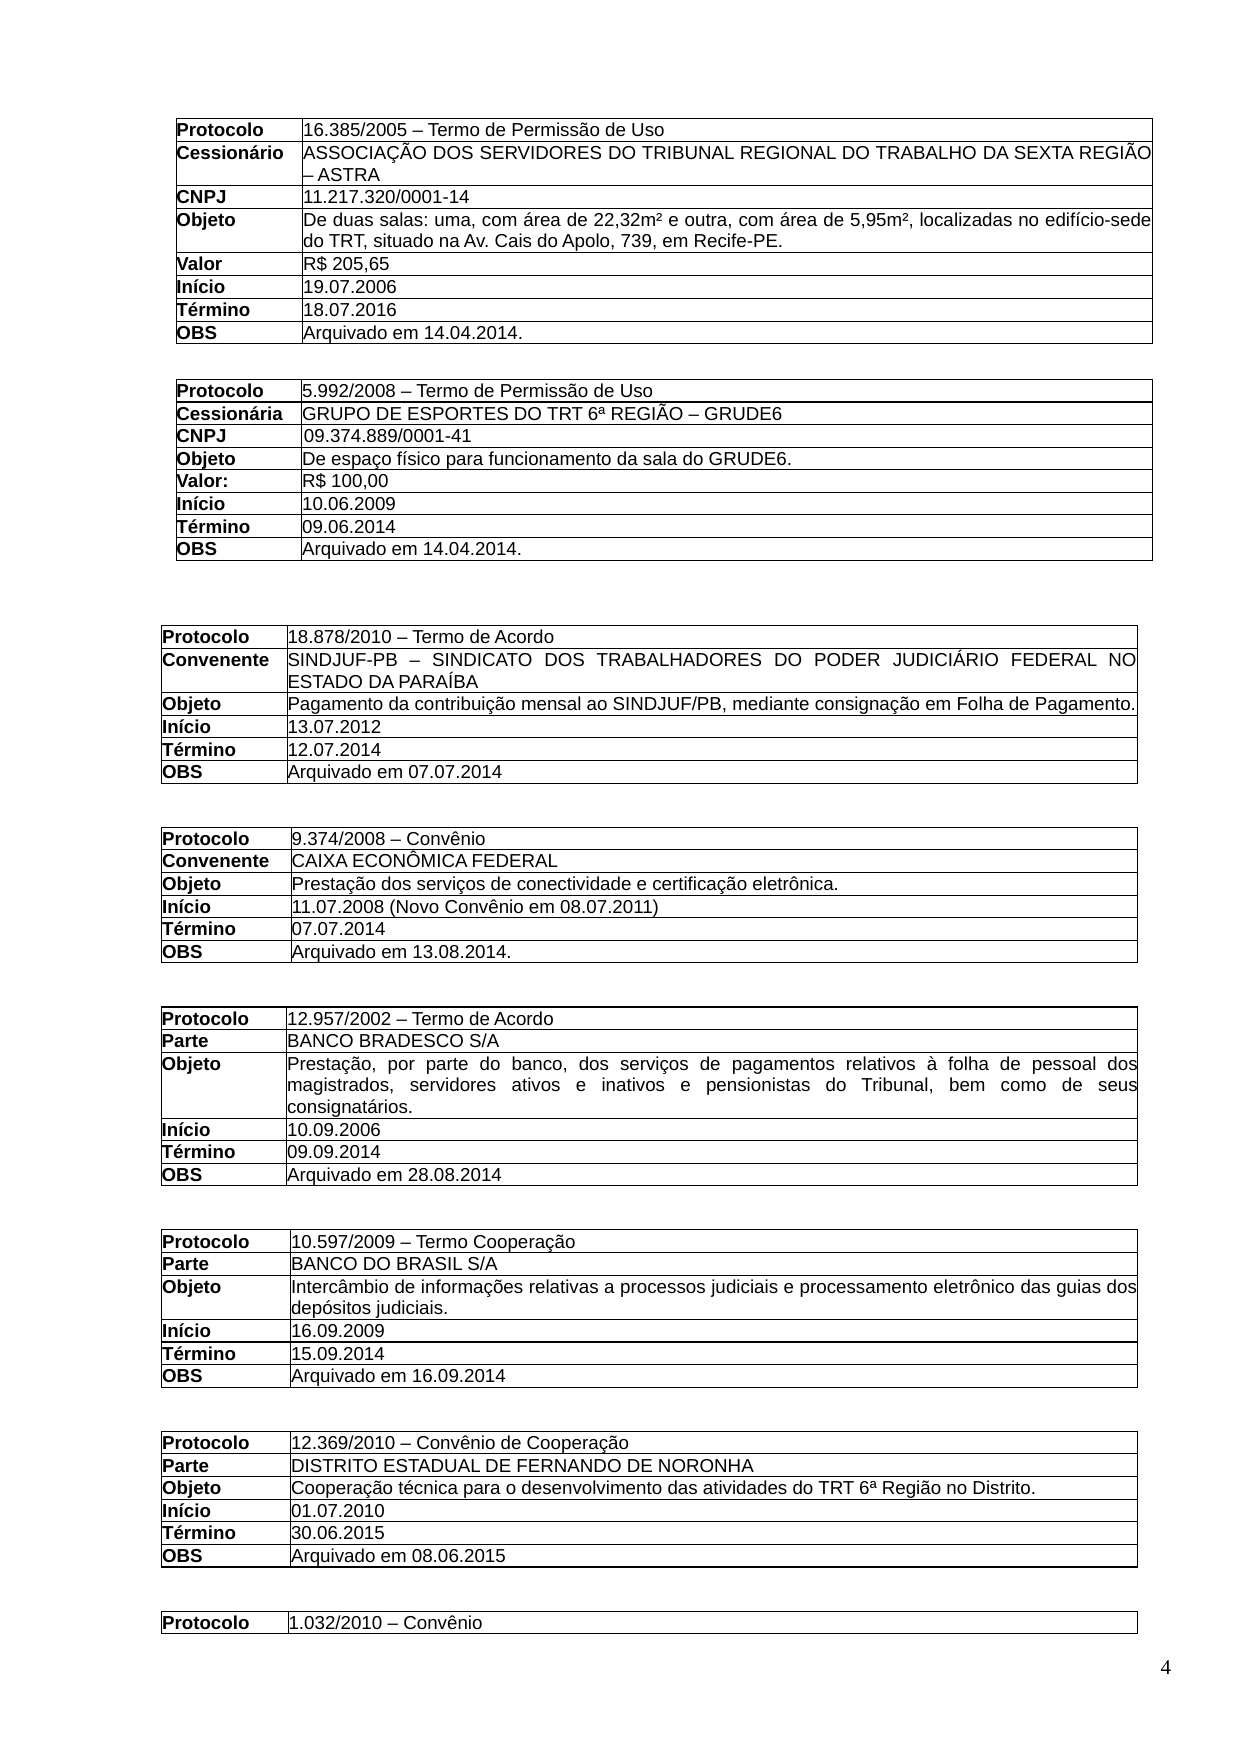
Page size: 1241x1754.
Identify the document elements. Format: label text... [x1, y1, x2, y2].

table_header Protocolo [162, 626, 287, 648]
table_cell Início [162, 1119, 286, 1140]
table_cell Objeto [177, 209, 302, 252]
table_cell Prestação dos serviços de conectividade e certificação eletrônica. [292, 873, 1137, 894]
table_cell Objeto [162, 873, 291, 894]
table_header Protocolo [162, 1432, 290, 1453]
table_cell Término [162, 1522, 290, 1544]
table_header Protocolo [177, 119, 302, 141]
table_cell GRUPO DE ESPORTES DO TRT 6ª REGIÃO – GRUDE6 [302, 403, 1152, 424]
table_cell Início [162, 716, 287, 737]
table_header 10.597/2009 – Termo Cooperação [291, 1230, 1137, 1252]
table_cell Início [177, 493, 301, 514]
table_cell Objeto [162, 1477, 290, 1498]
table_cell Início [177, 276, 302, 298]
table_cell OBS [177, 538, 301, 559]
table_cell Convenente [162, 850, 291, 872]
table_cell BANCO BRADESCO S/A [287, 1030, 1137, 1052]
table_cell Arquivado em 14.04.2014. [303, 322, 1152, 343]
table_cell Convenente [162, 649, 287, 692]
table_cell 15.09.2014 [291, 1343, 1137, 1364]
table_header Protocolo [162, 1230, 290, 1252]
table_cell 13.07.2012 [288, 716, 1137, 737]
table_header Protocolo [162, 828, 291, 849]
table_cell ASSOCIAÇÃO DOS SERVIDORES DO TRIBUNAL REGIONAL DO TRABALHO DA SEXTA REGIÃO – ASTRA [303, 142, 1152, 185]
table_cell Valor: [177, 470, 301, 492]
table_cell R$ 205,65 [303, 253, 1152, 275]
table_cell OBS [162, 761, 287, 782]
table_cell 01.07.2010 [291, 1500, 1137, 1521]
table_cell Início [162, 1500, 290, 1521]
table_cell 11.07.2008 (Novo Convênio em 08.07.2011) [292, 896, 1137, 917]
table_cell OBS [162, 1365, 290, 1387]
table_cell Término [177, 515, 301, 537]
table_cell De espaço físico para funcionamento da sala do GRUDE6. [302, 448, 1152, 469]
table_cell CNPJ [177, 186, 302, 207]
table_cell Parte [162, 1253, 290, 1274]
table_cell 07.07.2014 [292, 918, 1137, 940]
table_cell Término [162, 738, 287, 760]
table_cell Arquivado em 13.08.2014. [292, 941, 1137, 962]
table_cell Parte [162, 1454, 290, 1476]
table_cell BANCO DO BRASIL S/A [291, 1253, 1137, 1274]
table_cell 10.06.2009 [302, 493, 1152, 514]
table_cell 09.06.2014 [302, 515, 1152, 537]
table_header 1.032/2010 – Convênio [289, 1612, 1137, 1633]
table_header 18.878/2010 – Termo de Acordo [288, 626, 1137, 648]
table_cell OBS [162, 1545, 290, 1566]
table_cell Término [162, 1343, 290, 1364]
table_header 12.369/2010 – Convênio de Cooperação [291, 1432, 1137, 1453]
table_cell De duas salas: uma, com área de 22,32m² e outra, com área de 5,95m², localizadas no edifício-sede do TRT, situado na Av. Cais do Apolo, 739, em Recife-PE. [303, 209, 1152, 252]
table_header 12.957/2002 – Termo de Acordo [287, 1008, 1137, 1029]
table_cell 10.09.2006 [287, 1119, 1137, 1140]
table_cell Objeto [177, 448, 301, 469]
table_cell Arquivado em 14.04.2014. [302, 538, 1152, 559]
table_cell Cooperação técnica para o desenvolvimento das atividades do TRT 6ª Região no Distrito. [291, 1477, 1137, 1498]
table_cell 11.217.320/0001-14 [303, 186, 1152, 207]
table_cell Valor [177, 253, 302, 275]
table_header Protocolo [162, 1008, 286, 1029]
table_cell CNPJ [177, 425, 301, 447]
table_cell 19.07.2006 [303, 276, 1152, 298]
table_cell Arquivado em 28.08.2014 [287, 1164, 1137, 1185]
table_cell 12.07.2014 [288, 738, 1137, 760]
table_cell DISTRITO ESTADUAL DE FERNANDO DE NORONHA [291, 1454, 1137, 1476]
table_cell Término [177, 299, 302, 321]
table_cell 09.09.2014 [287, 1141, 1137, 1163]
table_cell Intercâmbio de informações relativas a processos judiciais e processamento eletrônico das guias dos depósitos judiciais. [291, 1276, 1137, 1319]
table_cell 30.06.2015 [291, 1522, 1137, 1544]
table_cell Pagamento da contribuição mensal ao SINDJUF/PB, mediante consignação em Folha de Pagamento. [288, 693, 1137, 715]
table_cell Cessionário [177, 142, 302, 185]
table_cell OBS [162, 1164, 286, 1185]
table_header Protocolo [162, 1612, 288, 1633]
table_header 16.385/2005 – Termo de Permissão de Uso [303, 119, 1152, 141]
table_cell Arquivado em 08.06.2015 [291, 1545, 1137, 1566]
table_header 5.992/2008 – Termo de Permissão de Uso [302, 380, 1152, 401]
table_cell 18.07.2016 [303, 299, 1152, 321]
table_cell Término [162, 1141, 286, 1163]
table_cell CAIXA ECONÔMICA FEDERAL [292, 850, 1137, 872]
table_cell Início [162, 896, 291, 917]
table_header 9.374/2008 – Convênio [292, 828, 1137, 849]
table_cell OBS [177, 322, 302, 343]
table_cell Parte [162, 1030, 286, 1052]
table_cell Término [162, 918, 291, 940]
table_header Protocolo [177, 380, 301, 401]
table_cell Arquivado em 07.07.2014 [288, 761, 1137, 782]
table_cell Objeto [162, 693, 287, 715]
table_cell SINDJUF-PB – SINDICATO DOS TRABALHADORES DO PODER JUDICIÁRIO FEDERAL NO ESTADO DA PARAÍBA [288, 649, 1137, 692]
table_cell 16.09.2009 [291, 1320, 1137, 1341]
table_cell 09.374.889/0001-41 [302, 425, 1152, 447]
table_cell Início [162, 1320, 290, 1341]
table_cell R$ 100,00 [302, 470, 1152, 492]
table_cell Cessionária [177, 403, 301, 424]
table_cell Arquivado em 16.09.2014 [291, 1365, 1137, 1387]
table_cell OBS [162, 941, 291, 962]
table_cell Objeto [162, 1276, 290, 1319]
table_cell Prestação, por parte do banco, dos serviços de pagamentos relativos à folha de pessoal dos magistrados, servidores ativos e inativos e pensionistas do Tribunal, bem como de seus consignatários. [287, 1053, 1137, 1117]
table_cell Objeto [162, 1053, 286, 1117]
